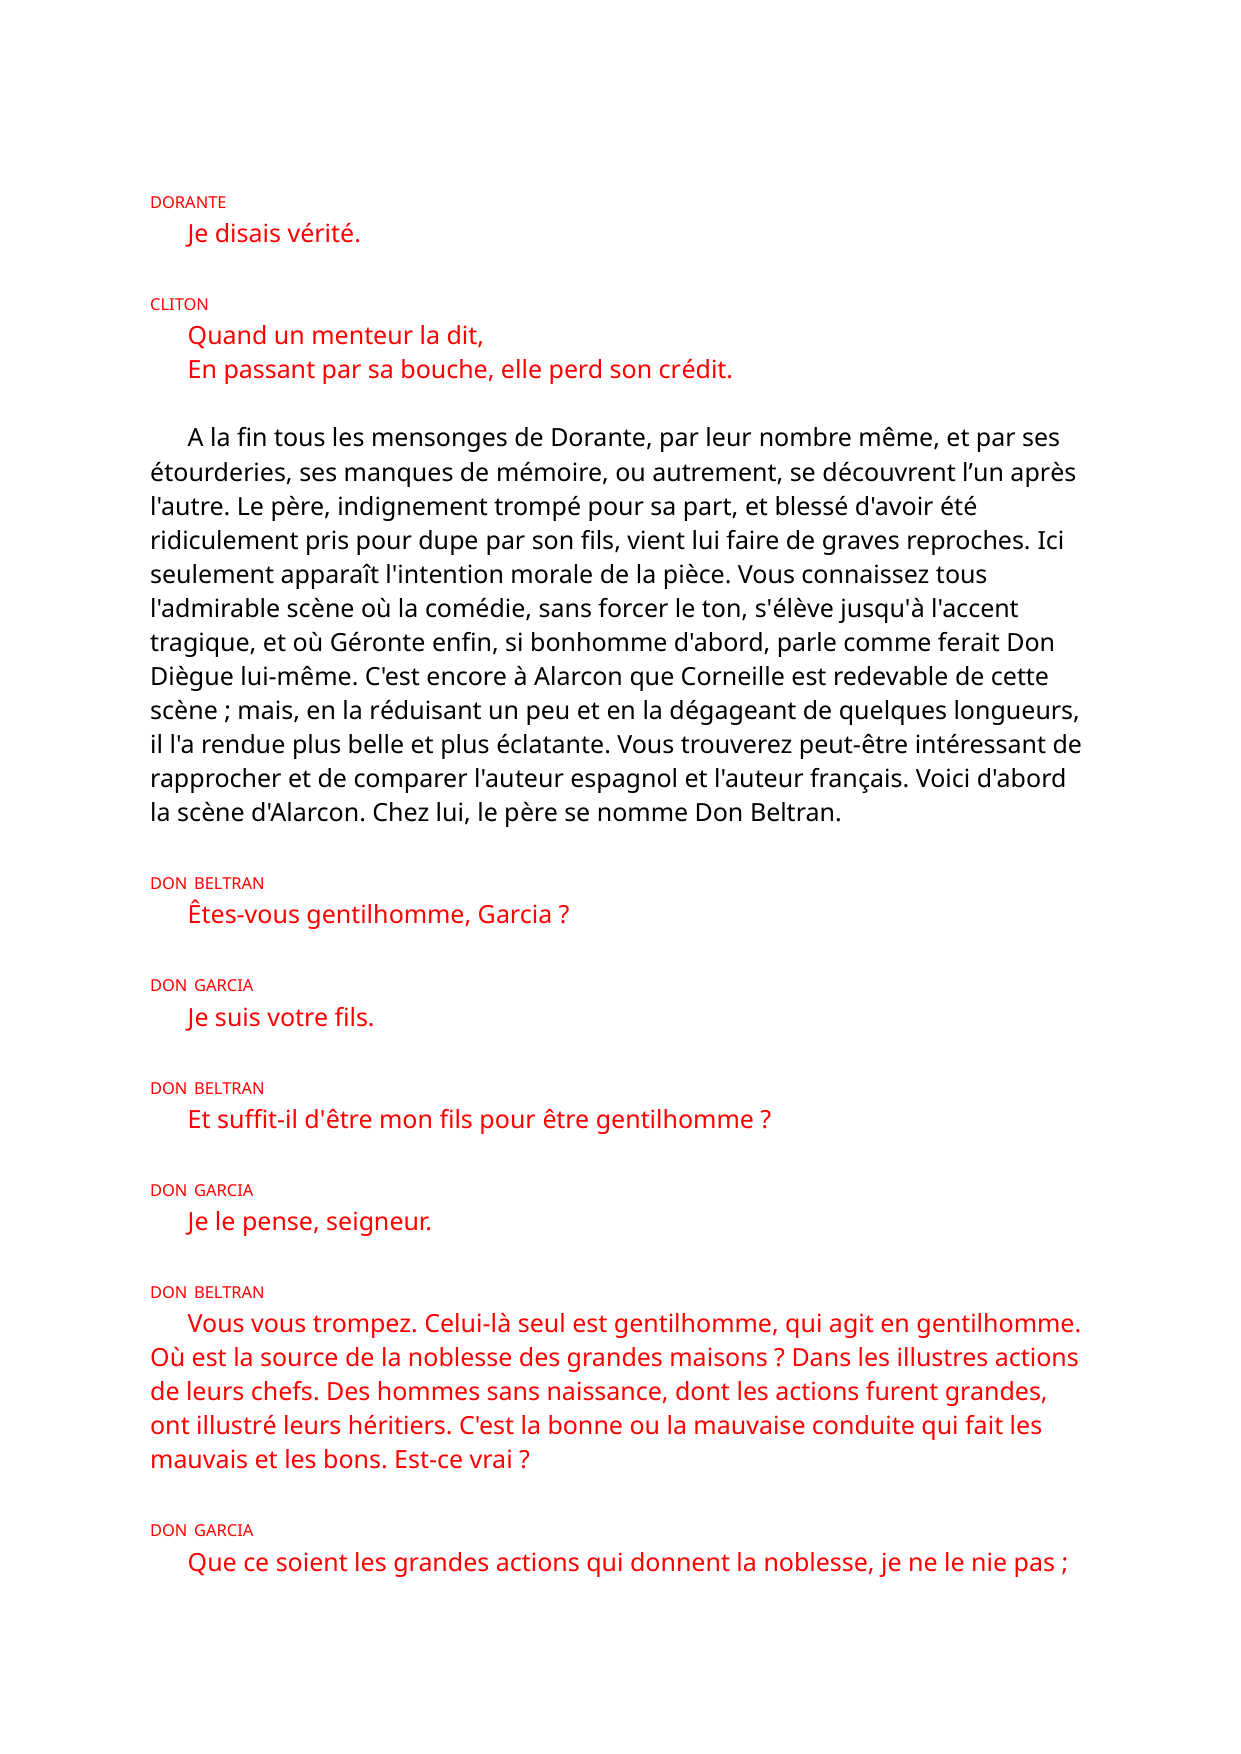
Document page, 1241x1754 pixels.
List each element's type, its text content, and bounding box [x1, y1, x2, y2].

text Je disais vérité. [150, 216, 1091, 250]
text Je le pense, seigneur. [150, 1203, 1091, 1238]
text don beltran [150, 1067, 1091, 1101]
text Et suffit-il d'être mon fils pour être gentilhomme ? [150, 1101, 1091, 1135]
text Vous vous trompez. Celui-là seul est gentilhomme, qui agit en gentilhomme. Où est la source de la noblesse des grandes maisons ? Dans les illustres actions de leurs chefs. Des hommes sans naissance, dont les actions furent grandes, ont illustré leurs héri­tiers. C'est la bonne ou la mauvaise conduite qui fait les mauvais et les bons. Est-ce vrai ? [150, 1306, 1091, 1476]
text Que ce soient les grandes actions qui donnent la noblesse, je ne le nie pas ; [150, 1544, 1091, 1578]
text don garcia [150, 1169, 1091, 1203]
text don beltran [150, 1272, 1091, 1306]
text cliton [150, 284, 1091, 318]
text don garcia [150, 965, 1091, 999]
text dorante [150, 182, 1091, 216]
text Êtes-vous gentilhomme, Garcia ? [150, 897, 1091, 931]
text don beltran [150, 863, 1091, 897]
text Quand un menteur la dit, [150, 318, 1091, 352]
text A la fin tous les mensonges de Dorante, par leur nombre même, et par ses étourderies, ses manques de mémoire, ou autrement, se découvrent l’un après l'autre. Le père, indignement trompé pour sa part, et blessé d'avoir été ridiculement pris pour dupe par son fils, vient lui faire de graves reproches. Ici seulement apparaît l'intention morale de la pièce. Vous connaissez tous l'admirable scène où la comédie, sans forcer le ton, s'élève jusqu'à l'accent tragique, et où Géronte enfin, si bonhomme d'abord, parle comme ferait Don Diègue lui-même. C'est encore à Alarcon que Corneille est redevable de cette scène ; mais, en la réduisant un peu et en la dégageant de quelques longueurs, il l'a rendue plus belle et plus éclatante. Vous trouverez peut-être intéressant de rapprocher et de comparer l'au­teur espagnol et l'auteur français. Voici d'abord la scène d'Alarcon. Chez lui, le père se nomme Don Beltran. [150, 420, 1091, 829]
text En passant par sa bouche, elle perd son crédit. [150, 352, 1091, 386]
text don garcia [150, 1510, 1091, 1544]
text Je suis votre fils. [150, 999, 1091, 1033]
